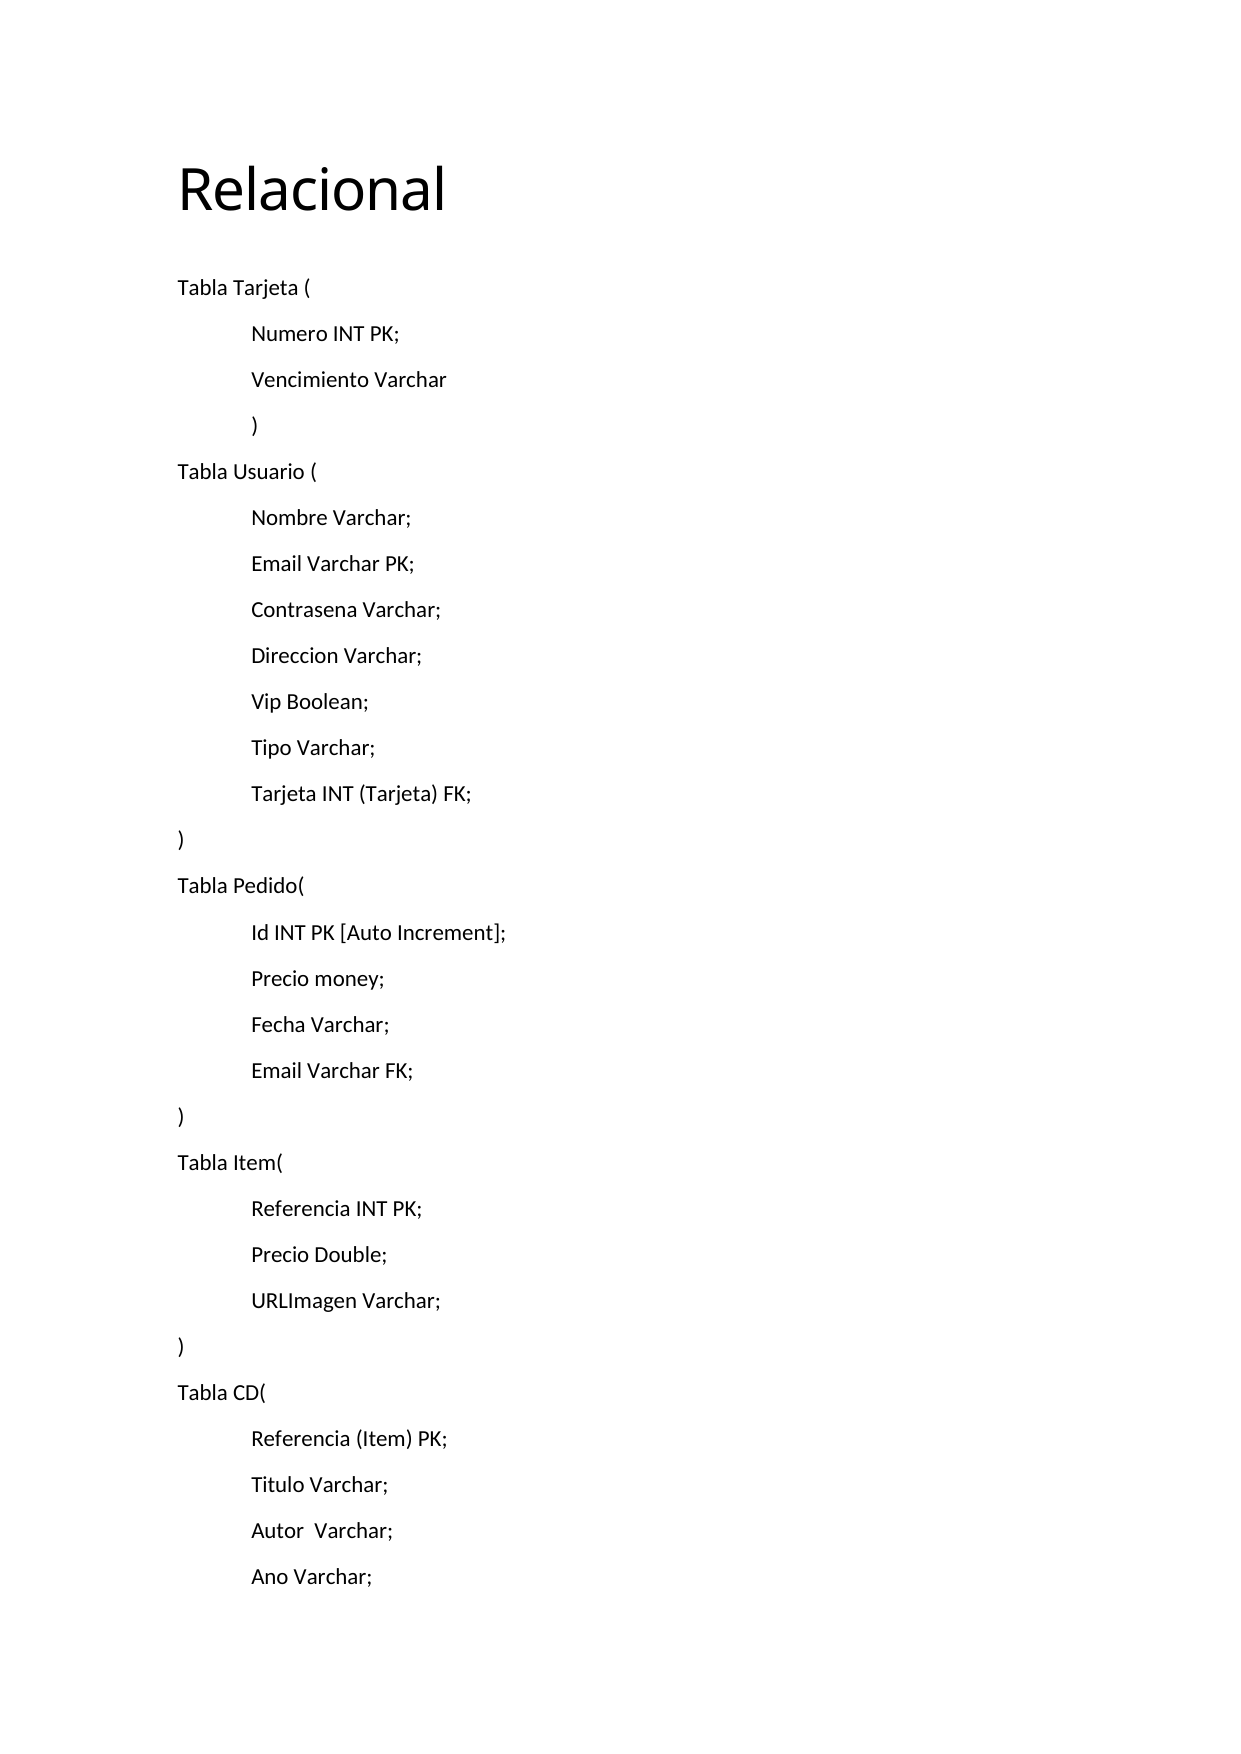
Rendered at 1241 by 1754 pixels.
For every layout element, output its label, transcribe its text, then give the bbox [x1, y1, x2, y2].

text Vencimiento Varchar [177, 365, 1063, 393]
text Autor Varchar; [177, 1516, 1063, 1544]
text Tabla Usuario ( [177, 457, 1063, 485]
text Tabla Pedido( [177, 872, 1063, 900]
text ) [177, 1332, 1063, 1360]
text Ano Varchar; [177, 1562, 1063, 1590]
text Numero INT PK; [177, 319, 1063, 347]
text Referencia INT PK; [177, 1194, 1063, 1222]
text ) [177, 1102, 1063, 1130]
text Precio money; [177, 964, 1063, 992]
text Vip Boolean; [251, 687, 1063, 716]
text Direccion Varchar; [251, 641, 1063, 669]
text ) [177, 826, 1063, 854]
text Tabla CD( [177, 1378, 1063, 1406]
text Email Varchar PK; [251, 549, 1063, 577]
text Titulo Varchar; [177, 1470, 1063, 1498]
text Tabla Tarjeta ( [177, 273, 1063, 301]
text Email Varchar FK; [177, 1056, 1063, 1084]
text Referencia (Item) PK; [177, 1424, 1063, 1452]
text Id INT PK [Auto Increment]; [177, 918, 1063, 946]
text Tipo Varchar; [251, 733, 1063, 762]
text Relacional [177, 148, 1063, 227]
text ) [177, 411, 1063, 439]
text Nombre Varchar; [251, 503, 1063, 531]
text Contrasena Varchar; [251, 595, 1063, 623]
text Precio Double; [177, 1240, 1063, 1268]
text Fecha Varchar; [177, 1010, 1063, 1038]
text Tarjeta INT (Tarjeta) FK; [251, 779, 1063, 808]
text URLImagen Varchar; [177, 1286, 1063, 1314]
text Tabla Item( [177, 1148, 1063, 1176]
